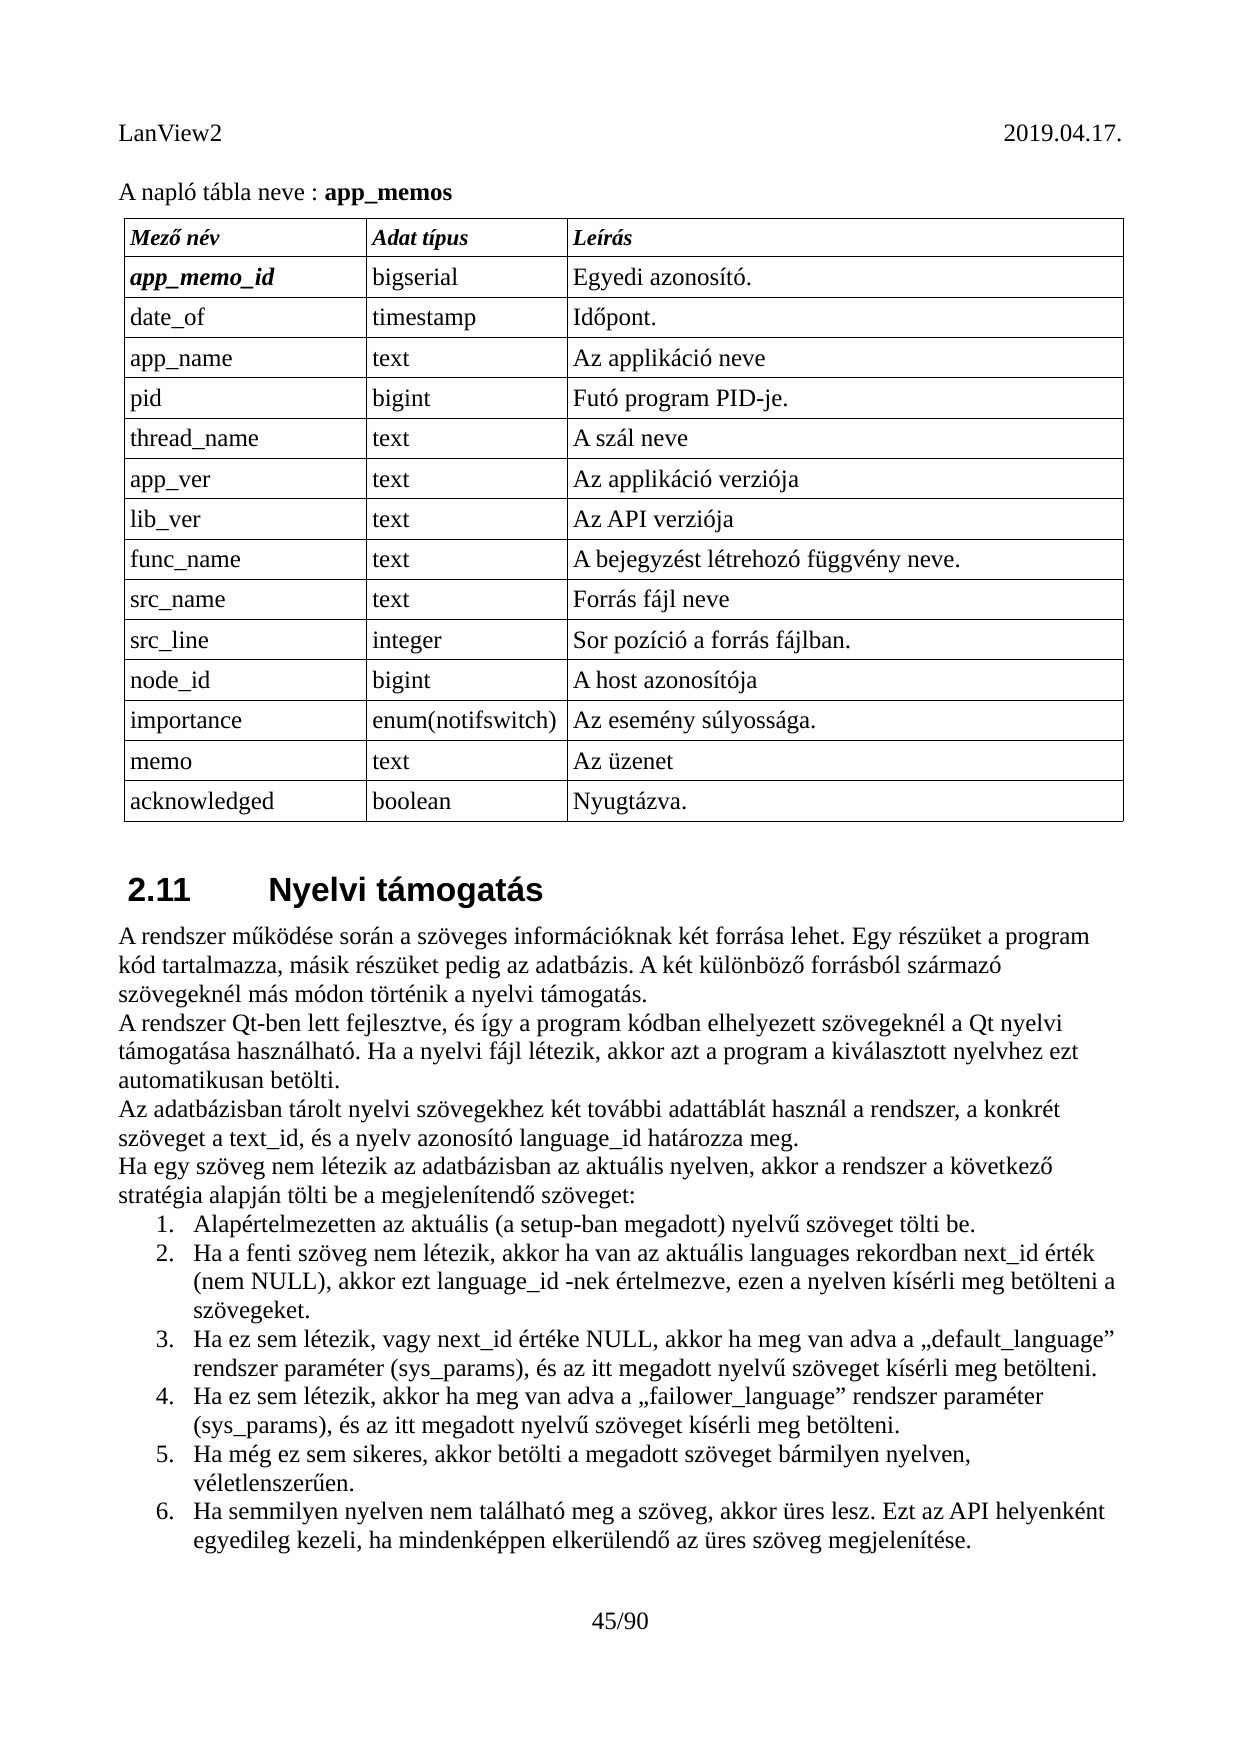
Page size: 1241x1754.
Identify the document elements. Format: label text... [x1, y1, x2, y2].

list Ha a fenti szöveg nem létezik, akkor ha van az aktuális languages rekordban next_id érték (nem NULL), akkor ezt language_id -nek értelmezve, ezen a nyelven kísérli meg betölteni a szövegeket. [156, 1238, 1122, 1324]
table_cell pid [125, 378, 366, 417]
table_cell boolean [367, 781, 567, 821]
subtitle Nyelvi támogatás [118, 870, 1122, 909]
table_cell text [367, 499, 567, 538]
text A napló tábla neve : app_memos [118, 177, 1122, 206]
table_cell bigserial [367, 257, 567, 297]
table_cell acknowledged [125, 781, 366, 821]
table_cell app_memo_id [125, 257, 366, 297]
table_header Leírás [568, 219, 1123, 256]
table_cell text [367, 540, 567, 579]
table_cell Az üzenet [568, 741, 1123, 780]
table_cell A host azonosítója [568, 660, 1123, 700]
table_cell enum(notifswitch) [367, 701, 567, 740]
table_cell Sor pozíció a forrás fájlban. [568, 620, 1123, 659]
list Ha ez sem létezik, vagy next_id értéke NULL, akkor ha meg van adva a „default_language” rendszer paraméter (sys_params), és az itt megadott nyelvű szöveget kísérli meg betölteni. [156, 1324, 1122, 1381]
table_cell timestamp [367, 298, 567, 337]
text Az adatbázisban tárolt nyelvi szövegekhez két további adattáblát használ a rendszer, a konkrét szöveget a text_id, és a nyelv azonosító language_id határozza meg. [118, 1094, 1122, 1151]
table_cell src_name [125, 580, 366, 619]
table_cell app_name [125, 338, 366, 377]
table_cell src_line [125, 620, 366, 659]
table_cell date_of [125, 298, 366, 337]
table_cell Időpont. [568, 298, 1123, 337]
table_cell text [367, 338, 567, 377]
text Ha egy szöveg nem létezik az adatbázisban az aktuális nyelven, akkor a rendszer a következő stratégia alapján tölti be a megjelenítendő szöveget: [118, 1151, 1122, 1209]
table_cell text [367, 419, 567, 458]
table_cell Az applikáció verziója [568, 459, 1123, 498]
table_cell Az API verziója [568, 499, 1123, 538]
table_cell text [367, 580, 567, 619]
table_cell A szál neve [568, 419, 1123, 458]
table_cell bigint [367, 660, 567, 700]
text A rendszer Qt-ben lett fejlesztve, és így a program kódban elhelyezett szövegeknél a Qt nyelvi támogatása használható. Ha a nyelvi fájl létezik, akkor azt a program a kiválasztott nyelvhez ezt automatikusan betölti. [118, 1008, 1122, 1094]
table_cell Futó program PID-je. [568, 378, 1123, 417]
table_cell Nyugtázva. [568, 781, 1123, 821]
list Ha még ez sem sikeres, akkor betölti a megadott szöveget bármilyen nyelven, véletlenszerűen. [156, 1439, 1122, 1496]
list Ha semmilyen nyelven nem található meg a szöveg, akkor üres lesz. Ezt az API helyenként egyedileg kezeli, ha mindenképpen elkerülendő az üres szöveg megjelenítése. [156, 1496, 1122, 1554]
table_cell Az esemény súlyossága. [568, 701, 1123, 740]
table_cell A bejegyzést létrehozó függvény neve. [568, 540, 1123, 579]
table_cell app_ver [125, 459, 366, 498]
table_header Adat típus [367, 219, 567, 256]
table_cell text [367, 459, 567, 498]
table_header Mező név [125, 219, 366, 256]
table_cell Az applikáció neve [568, 338, 1123, 377]
table_cell Forrás fájl neve [568, 580, 1123, 619]
table_cell node_id [125, 660, 366, 700]
table_cell func_name [125, 540, 366, 579]
table_cell Egyedi azonosító. [568, 257, 1123, 297]
table_cell text [367, 741, 567, 780]
table_cell memo [125, 741, 366, 780]
table_cell bigint [367, 378, 567, 417]
list Ha ez sem létezik, akkor ha meg van adva a „failower_language” rendszer paraméter (sys_params), és az itt megadott nyelvű szöveget kísérli meg betölteni. [156, 1381, 1122, 1439]
table_cell thread_name [125, 419, 366, 458]
text A rendszer működése során a szöveges információknak két forrása lehet. Egy részüket a program kód tartalmazza, másik részüket pedig az adatbázis. A két különböző forrásból származó szövegeknél más módon történik a nyelvi támogatás. [118, 921, 1122, 1008]
table_cell importance [125, 701, 366, 740]
list Alapértelmezetten az aktuális (a setup-ban megadott) nyelvű szöveget tölti be. [156, 1209, 1122, 1238]
table_cell integer [367, 620, 567, 659]
table_cell lib_ver [125, 499, 366, 538]
